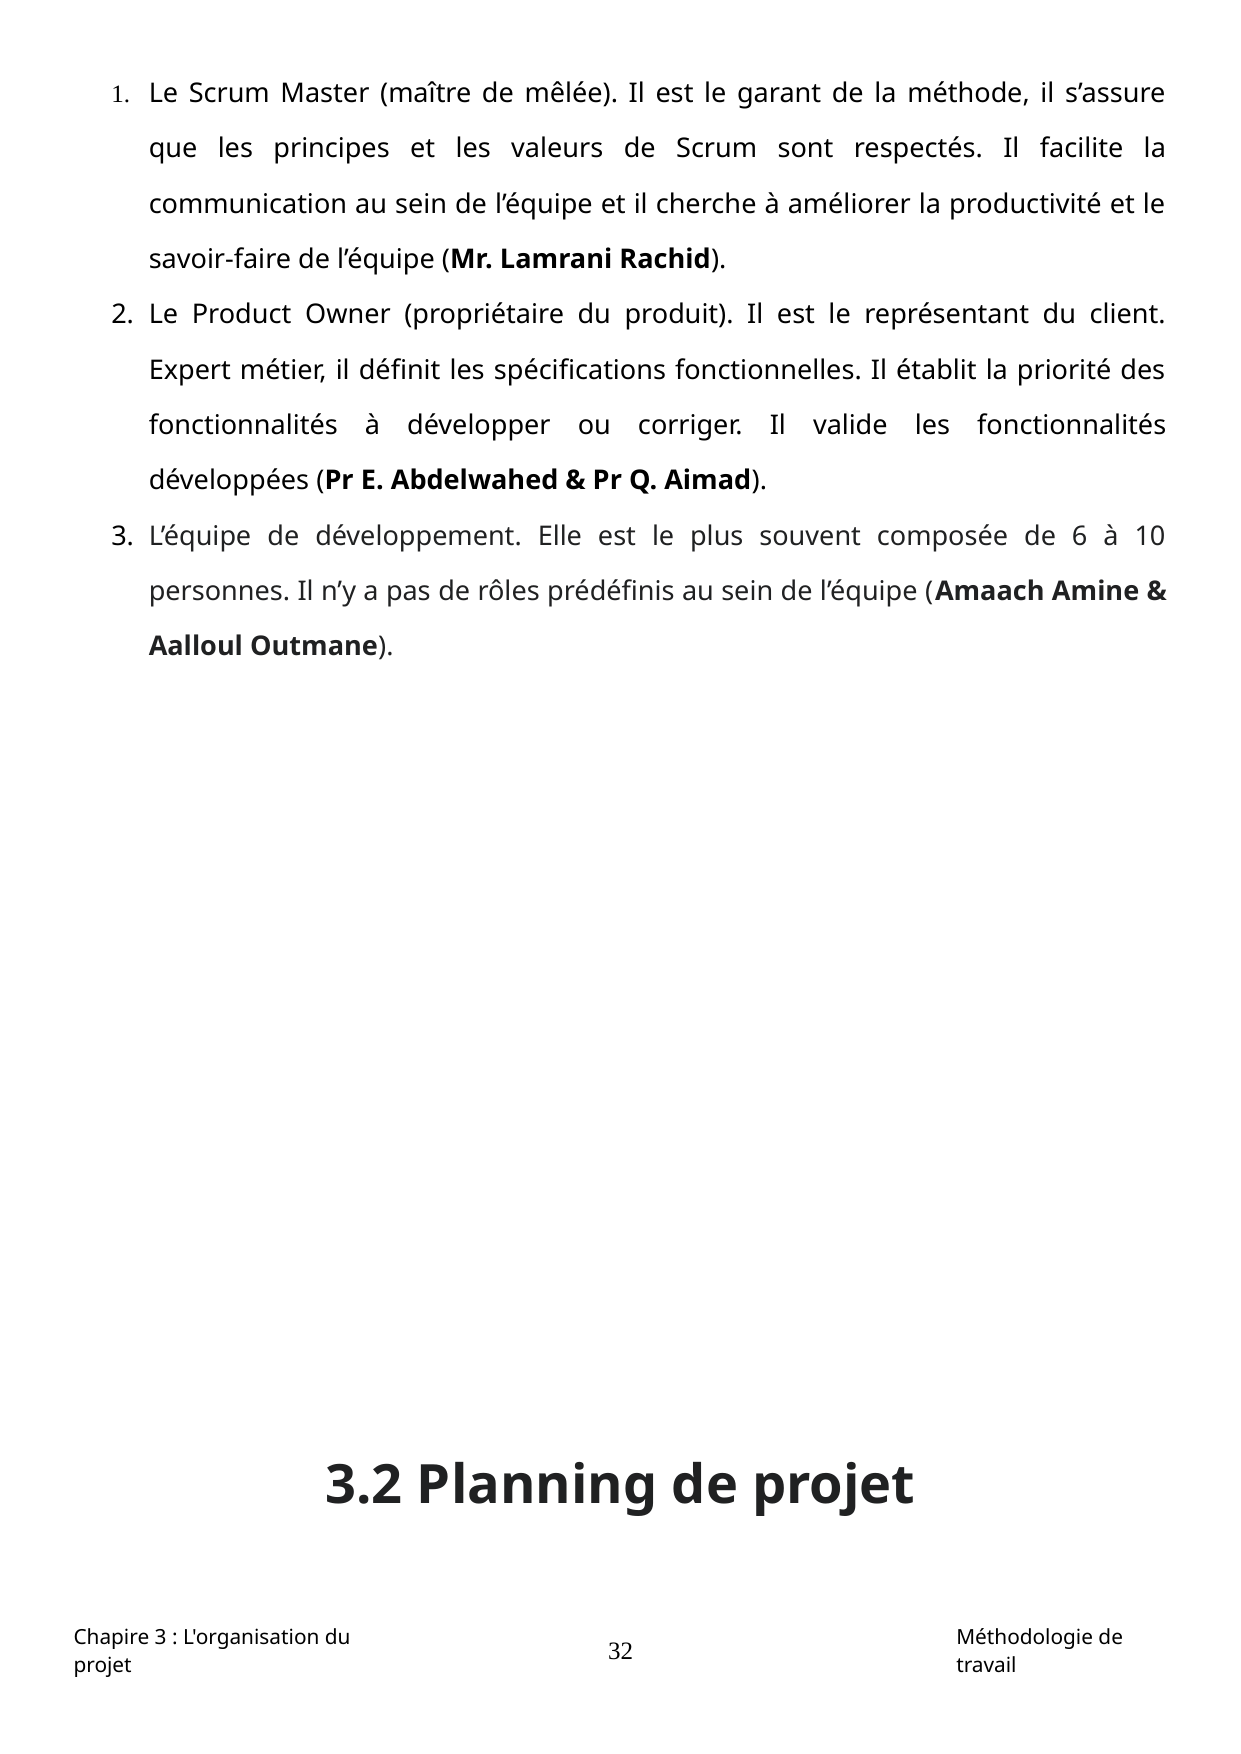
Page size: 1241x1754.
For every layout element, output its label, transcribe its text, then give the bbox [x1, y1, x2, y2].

text 3.2 Planning de projet [73, 1446, 1167, 1520]
list L’équipe de développement. Elle est le plus souvent composée de 6 à 10 personnes. Il n’y a pas de rôles prédéfinis au sein de l’équipe (Amaach Amine & Aalloul Outmane). [111, 516, 1167, 663]
list Le Scrum Master (maître de mêlée). Il est le garant de la méthode, il s’assure que les principes et les valeurs de Scrum sont respectés. Il facilite la communication au sein de l’équipe et il cherche à améliorer la productivité et le savoir-faire de l’équipe (Mr. Lamrani Rachid). [111, 73, 1167, 276]
list Le Product Owner (propriétaire du produit). Il est le représentant du client. Expert métier, il définit les spécifications fonctionnelles. Il établit la priorité des fonctionnalités à développer ou corriger. Il valide les fonctionnalités développées (Pr E. Abdelwahed & Pr Q. Aimad). [111, 295, 1167, 498]
